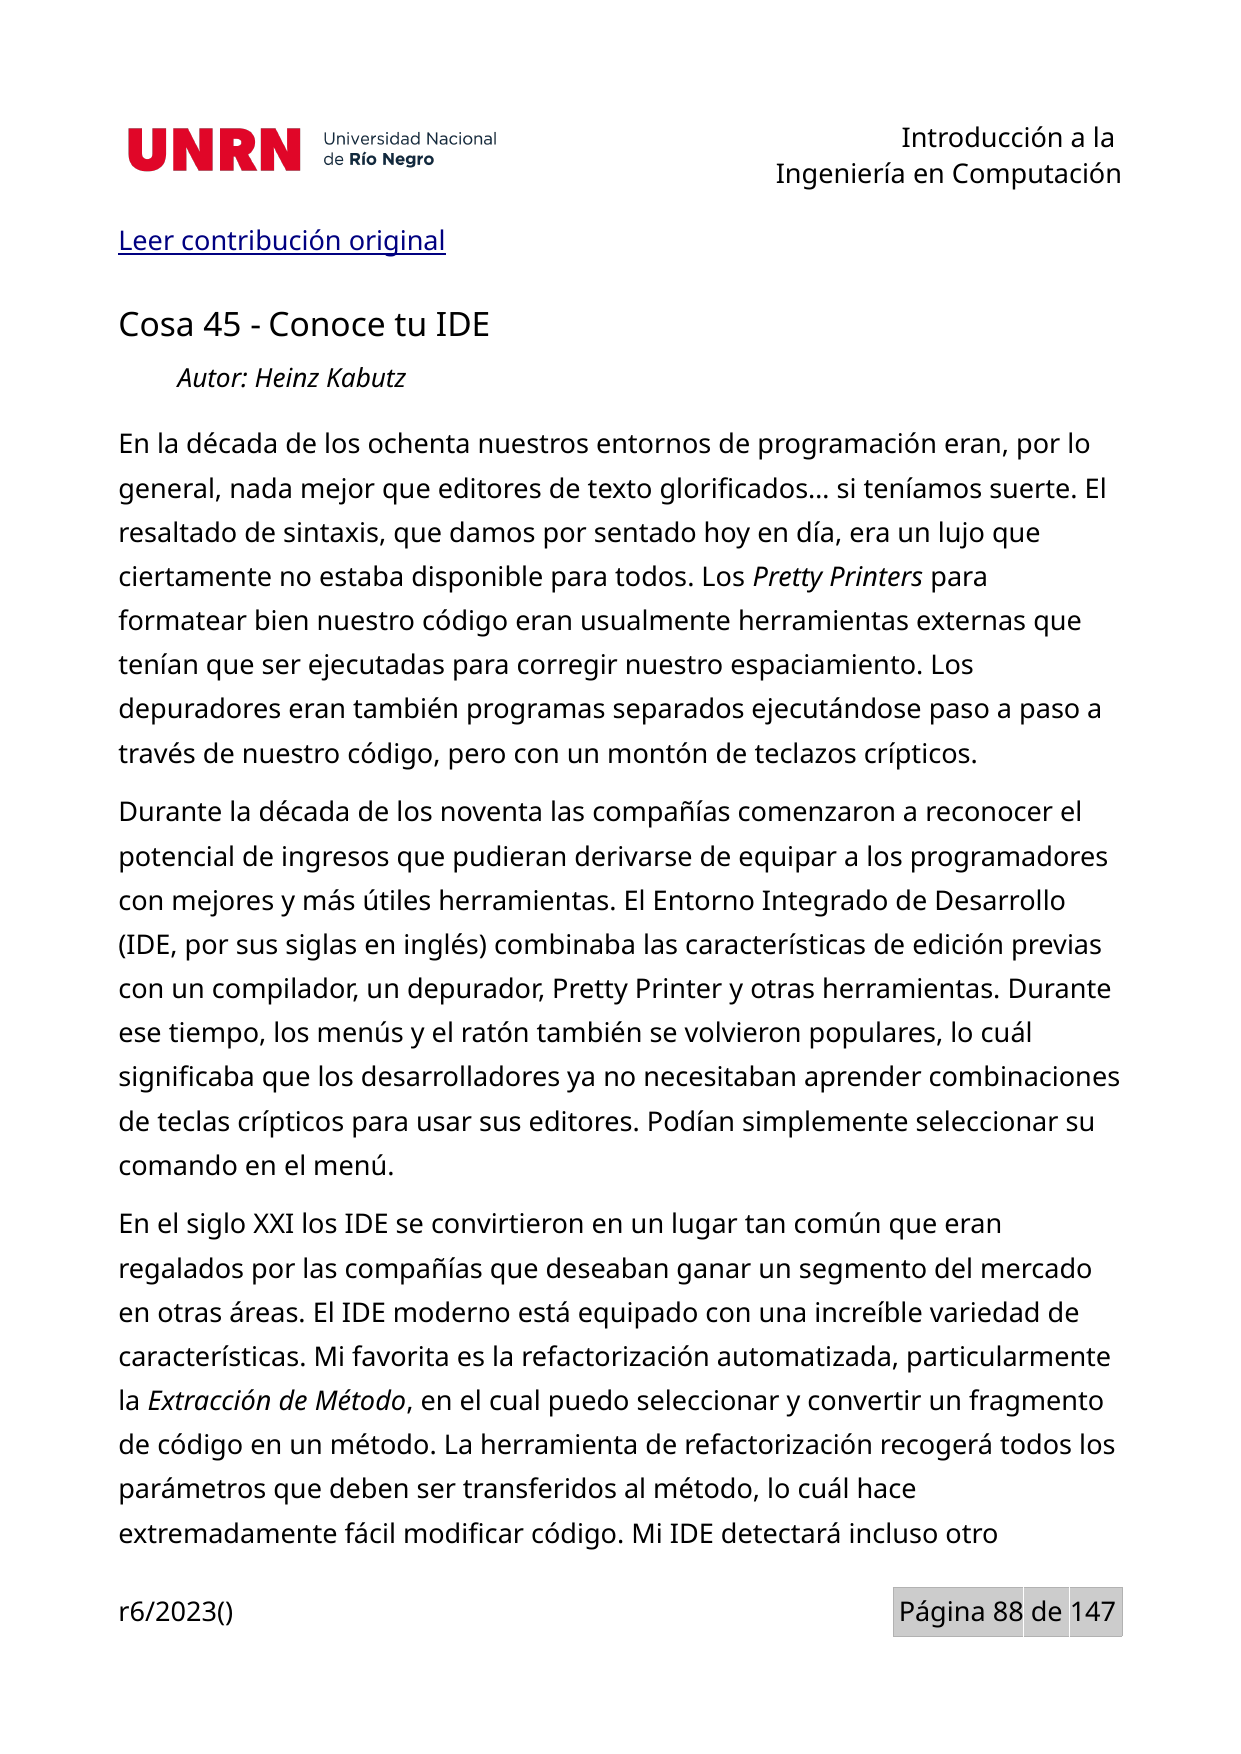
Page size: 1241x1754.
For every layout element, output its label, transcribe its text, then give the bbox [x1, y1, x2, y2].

text Autor: Heinz Kabutz [177, 359, 1122, 395]
text En el siglo XXI los IDE se convirtieron en un lugar tan común que eran regalados por las compañías que deseaban ganar un segmento del mercado en otras áreas. El IDE moderno está equipado con una increíble variedad de características. Mi favorita es la refactorización automatizada, particularmente la Extracción de Método, en el cual puedo seleccionar y convertir un fragmento de código en un método. La herramienta de refactorización recogerá todos los parámetros que deben ser transferidos al método, lo cuál hace extremadamente fácil modificar código. Mi IDE detectará incluso otro [118, 1205, 1122, 1551]
text En la década de los ochenta nuestros entornos de programación eran, por lo general, nada mejor que editores de texto glorificados… si teníamos suerte. El resaltado de sintaxis, que damos por sentado hoy en día, era un lujo que ciertamente no estaba disponible para todos. Los Pretty Printers para formatear bien nuestro código eran usualmente herramientas externas que tenían que ser ejecutadas para corregir nuestro espaciamiento. Los depuradores eran también programas separados ejecutándose paso a paso a través de nuestro código, pero con un montón de teclazos crípticos. [118, 425, 1122, 771]
picture [118, 118, 505, 180]
text Durante la década de los noventa las compañías comenzaron a reconocer el potencial de ingresos que pudieran derivarse de equipar a los programadores con mejores y más útiles herramientas. El Entorno Integrado de Desarrollo (IDE, por sus siglas en inglés) combinaba las características de edición previas con un compilador, un depurador, Pretty Printer y otras herramientas. Durante ese tiempo, los menús y el ratón también se volvieron populares, lo cuál significaba que los desarrolladores ya no necesitaban aprender combinaciones de teclas crípticos para usar sus editores. Podían simplemente seleccionar su comando en el menú. [118, 793, 1122, 1183]
text Leer contribución original [118, 221, 1122, 258]
subtitle Conoce tu IDE [118, 301, 1122, 347]
